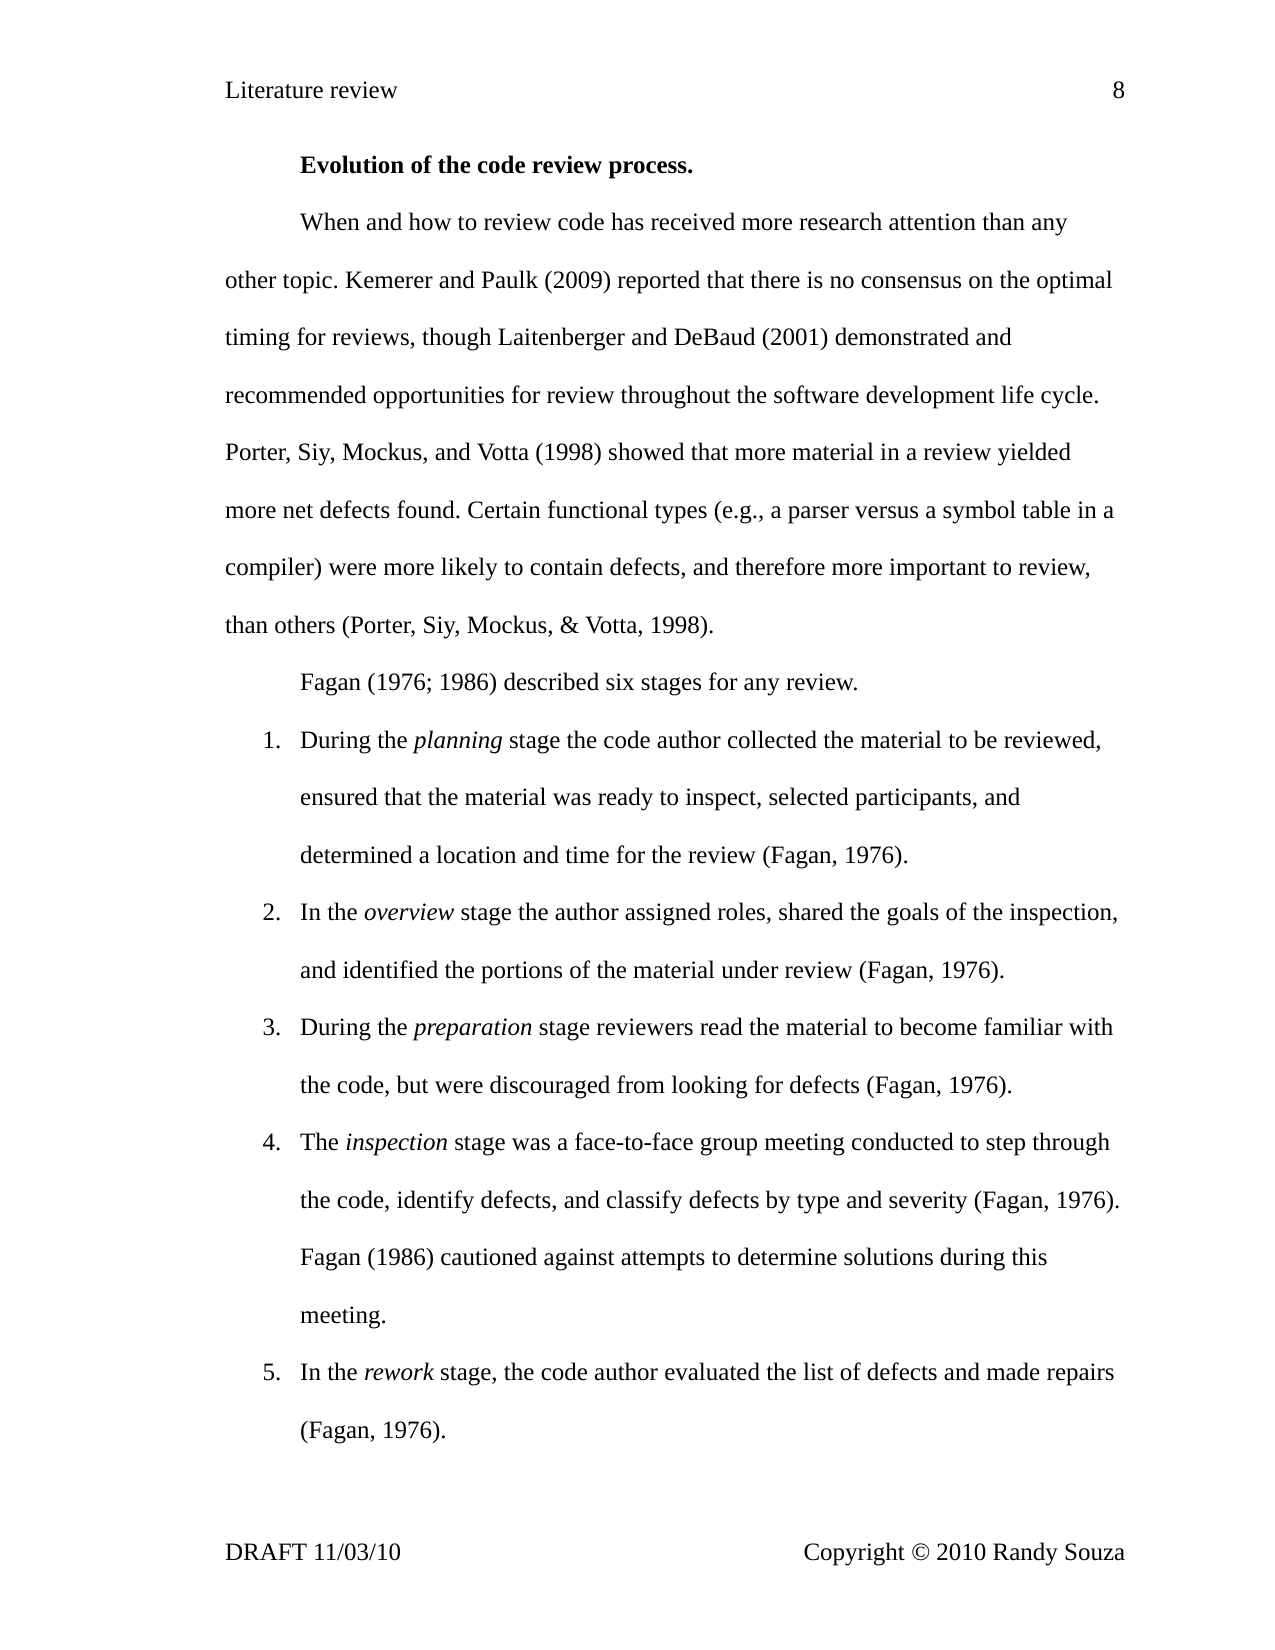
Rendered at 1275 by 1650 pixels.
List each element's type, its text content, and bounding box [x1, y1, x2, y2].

subtitle Evolution of the code review process. [300, 150, 1125, 179]
list During the planning stage the code author collected the material to be reviewed, ensured that the material was ready to inspect, selected participants, and determined a location and time for the review (Fagan, 1976). [262, 725, 1125, 869]
list In the overview stage the author assigned roles, shared the goals of the inspection, and identified the portions of the material under review (Fagan, 1976). [262, 897, 1125, 984]
text When and how to review code has received more research attention than any other topic. Kemerer and Paulk (2009) reported that there is no consensus on the optimal timing for reviews, though Laitenberger and DeBaud (2001) demonstrated and recommended opportunities for review throughout the software development life cycle. Porter, Siy, Mockus, and Votta (1998) showed that more material in a review yielded more net defects found. Certain functional types (e.g., a parser versus a symbol table in a compiler) were more likely to contain defects, and therefore more important to review, than others (Porter, Siy, Mockus, & Votta, 1998). [225, 207, 1125, 639]
list During the preparation stage reviewers read the material to become familiar with the code, but were discouraged from looking for defects (Fagan, 1976). [262, 1012, 1125, 1099]
text Fagan (1976; 1986) described six stages for any review. [225, 667, 1125, 696]
list The inspection stage was a face-to-face group meeting conducted to step through the code, identify defects, and classify defects by type and severity (Fagan, 1976). Fagan (1986) cautioned against attempts to determine solutions during this meeting. [262, 1127, 1125, 1329]
list In the rework stage, the code author evaluated the list of defects and made repairs (Fagan, 1976). [262, 1357, 1125, 1444]
